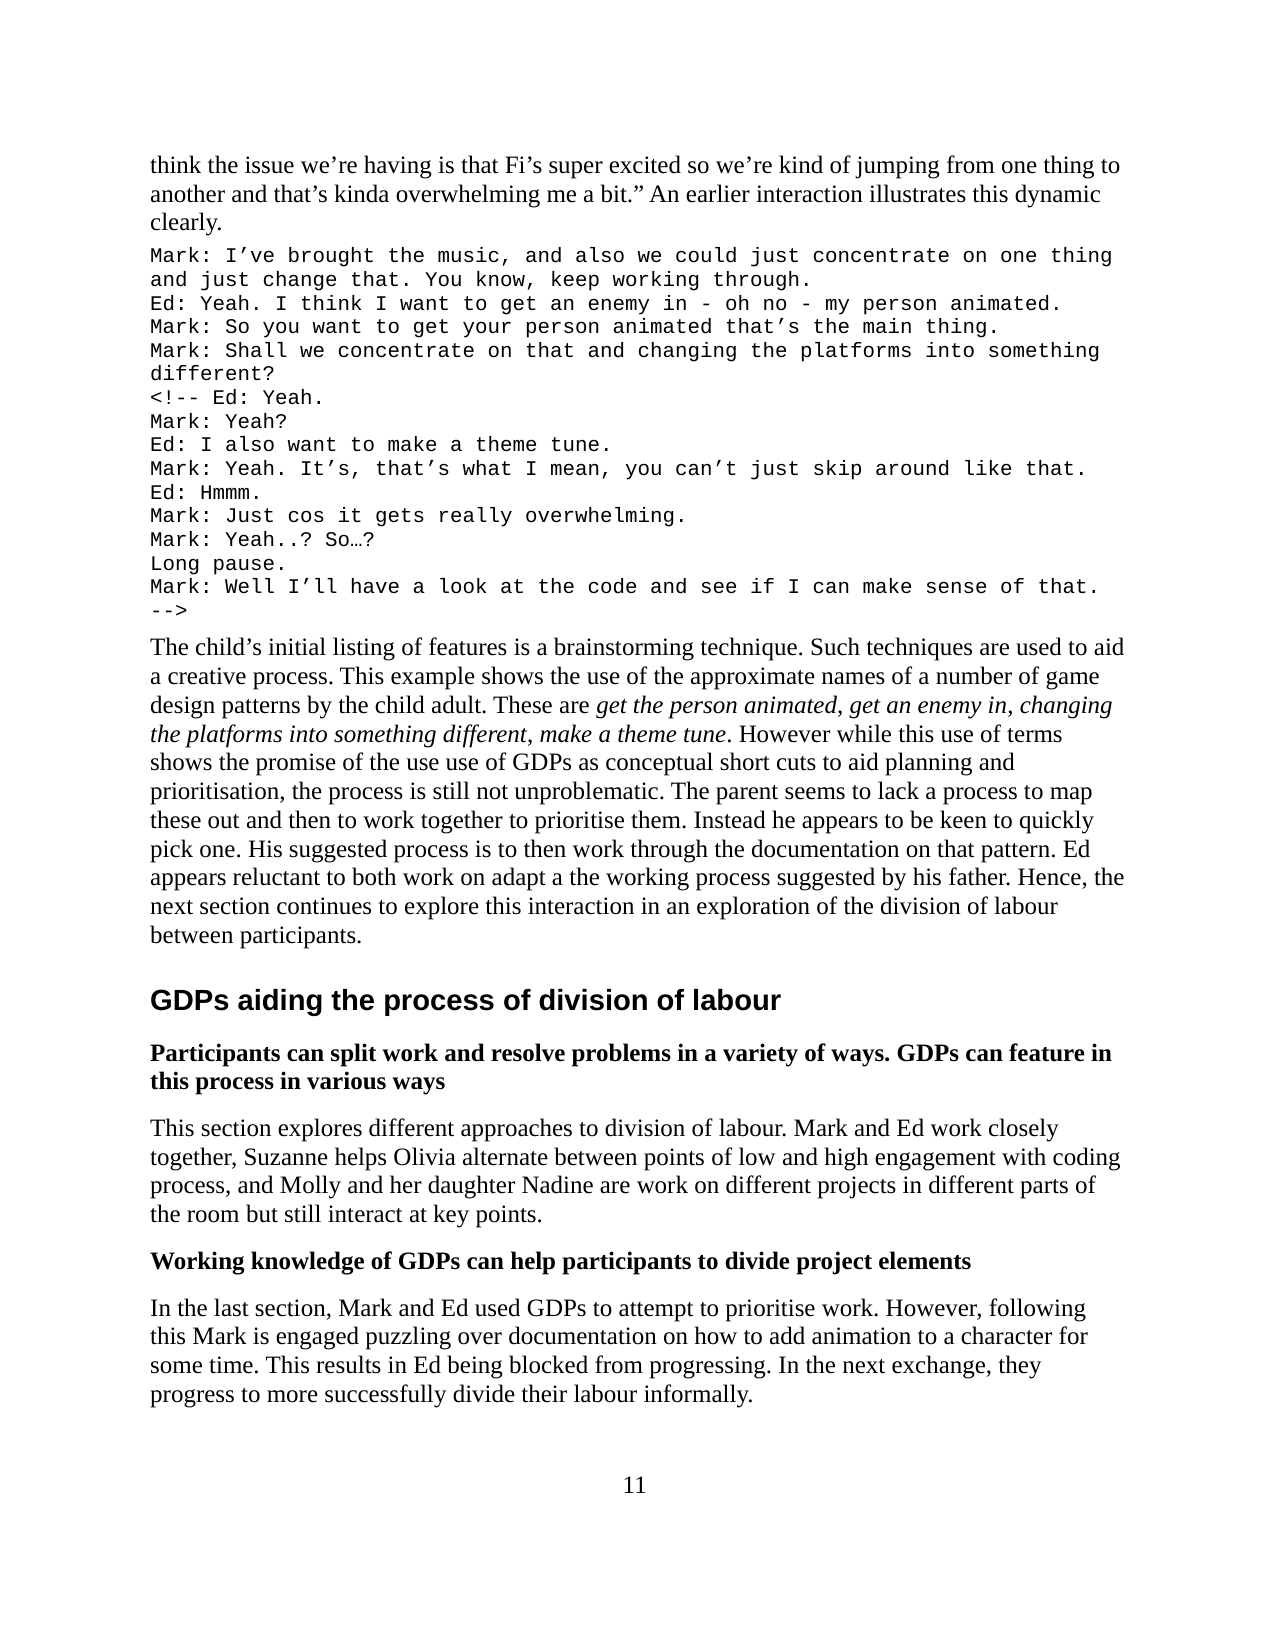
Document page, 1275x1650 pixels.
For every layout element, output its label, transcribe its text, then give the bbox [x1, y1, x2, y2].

text Long pause. [150, 553, 1125, 576]
text <!-- Ed: Yeah. [150, 387, 1125, 411]
text Mark: Yeah? [150, 411, 1125, 434]
text This section explores different approaches to division of labour. Mark and Ed work closely together, Suzanne helps Olivia alternate between points of low and high engagement with coding process, and Molly and her daughter Nadine are work on different projects in different parts of the room but still interact at key points. [150, 1113, 1125, 1228]
text Mark: So you want to get your person animated that’s the main thing. [150, 316, 1125, 340]
text think the issue we’re having is that Fi’s super excited so we’re kind of jumping from one thing to another and that’s kinda overwhelming me a bit.” An earlier interaction illustrates this dynamic clearly. [150, 150, 1125, 236]
text Mark: Well I’ll have a look at the code and see if I can make sense of that. --> [150, 576, 1125, 623]
text Ed: Yeah. I think I want to get an enemy in - oh no - my person animated. [150, 292, 1125, 316]
text Working knowledge of GDPs can help participants to divide project elements [150, 1246, 1125, 1275]
subtitle GDPs aiding the process of division of labour [150, 983, 1125, 1016]
text Mark: Shall we concentrate on that and changing the platforms into something different? [150, 340, 1125, 387]
text Ed: I also want to make a theme tune. [150, 434, 1125, 458]
text Mark: Yeah..? So…? [150, 529, 1125, 553]
text Mark: Just cos it gets really overwhelming. [150, 505, 1125, 529]
text The child’s initial listing of features is a brainstorming technique. Such techniques are used to aid a creative process. This example shows the use of the approximate names of a number of game design patterns by the child adult. These are get the person animated, get an enemy in, changing the platforms into something different, make a theme tune. However while this use of terms shows the promise of the use use of GDPs as conceptual short cuts to aid planning and prioritisation, the process is still not unproblematic. The parent seems to lack a process to map these out and then to work together to prioritise them. Instead he appears to be keen to quickly pick one. His suggested process is to then work through the documentation on that pattern. Ed appears reluctant to both work on adapt a the working process suggested by his father. Hence, the next section continues to explore this interaction in an exploration of the division of labour between participants. [150, 632, 1125, 949]
text Participants can split work and resolve problems in a variety of ways. GDPs can feature in this process in various ways [150, 1038, 1125, 1095]
text In the last section, Mark and Ed used GDPs to attempt to prioritise work. However, following this Mark is engaged puzzling over documentation on how to add animation to a character for some time. This results in Ed being blocked from progressing. In the next exchange, they progress to more successfully divide their labour informally. [150, 1293, 1125, 1408]
text Mark: Yeah. It’s, that’s what I mean, you can’t just skip around like that. [150, 458, 1125, 482]
text Ed: Hmmm. [150, 482, 1125, 505]
text Mark: I’ve brought the music, and also we could just concentrate on one thing and just change that. You know, keep working through. [150, 245, 1125, 292]
